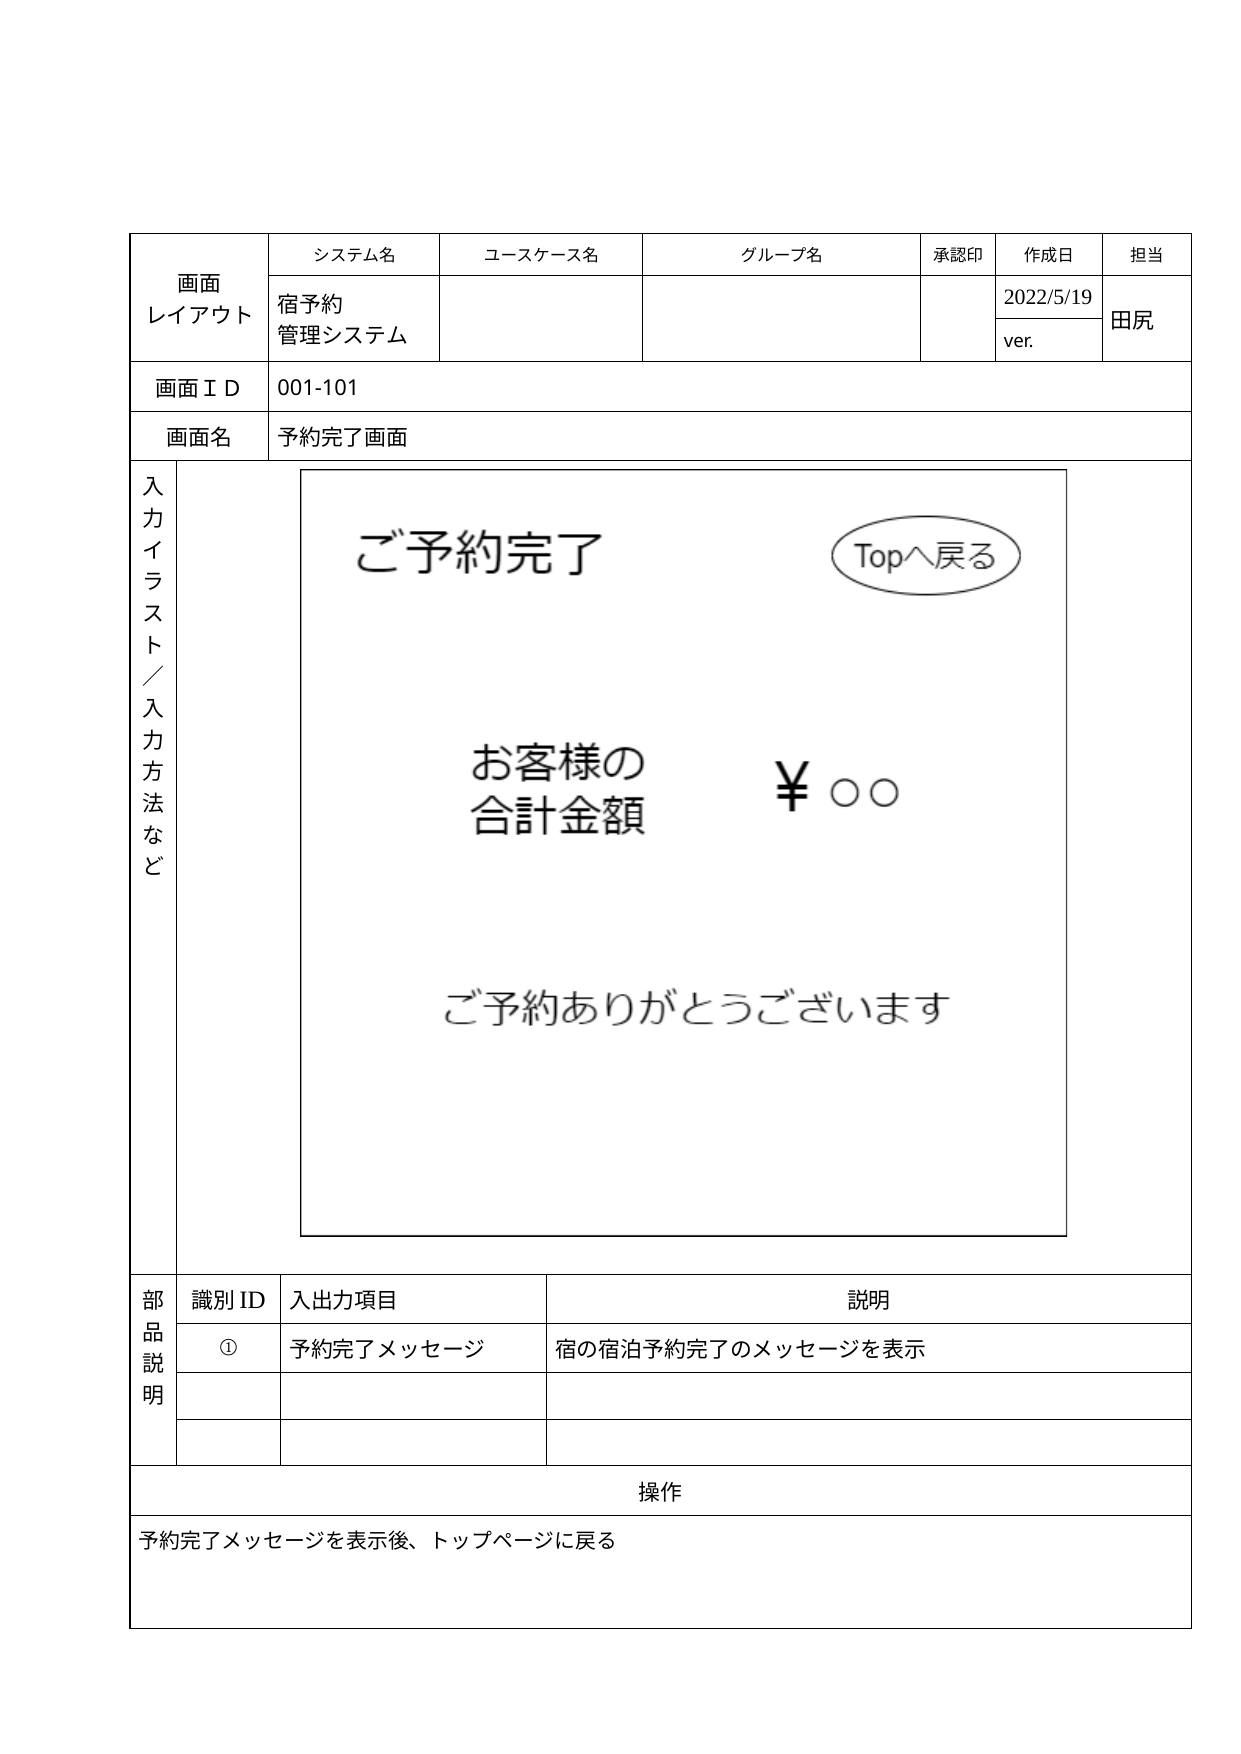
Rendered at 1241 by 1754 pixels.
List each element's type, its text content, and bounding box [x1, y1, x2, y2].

picture [300, 469, 1068, 1237]
table_cell 入出力項目 [281, 1275, 546, 1323]
table_header 作成日 [996, 234, 1102, 275]
table_header グループ名 [643, 234, 920, 275]
table_cell ver. [996, 319, 1102, 361]
table_cell 宿予約 管理システム [269, 276, 439, 361]
table_header 画面 レイアウト [131, 234, 268, 361]
table_cell 予約完了メッセージ [281, 1324, 546, 1372]
table_header ユースケース名 [440, 234, 642, 275]
table_cell 識別ID [177, 1275, 280, 1323]
table_cell [643, 276, 920, 361]
table_cell [177, 461, 1191, 1273]
table_cell [440, 276, 642, 361]
table_header システム名 [269, 234, 439, 275]
table_cell [921, 276, 995, 361]
table_cell 画面名 [131, 412, 268, 460]
table_cell 操作 [131, 1466, 1191, 1514]
table_cell [281, 1420, 546, 1465]
table_cell 2022/5/19 [996, 276, 1102, 318]
table_cell 説明 [547, 1275, 1191, 1323]
table_cell 001-101 [269, 362, 1191, 411]
table_cell [177, 1373, 280, 1419]
table_cell 部品説明 [131, 1275, 176, 1465]
table_header 担当 [1103, 234, 1191, 275]
table_cell 田尻 [1103, 276, 1191, 361]
table_cell [547, 1373, 1191, 1419]
table_cell 予約完了メッセージを表示後、トップページに戻る [131, 1516, 1191, 1628]
table_cell 画面ＩＤ [131, 362, 268, 411]
table_cell [177, 1420, 280, 1465]
table_cell 宿の宿泊予約完了のメッセージを表示 [547, 1324, 1191, 1372]
table_cell [281, 1373, 546, 1419]
table_header 承認印 [921, 234, 995, 275]
table_cell [547, 1420, 1191, 1465]
table_cell 入力イラスト／入力方法など [131, 461, 176, 1273]
table_cell 予約完了画面 [269, 412, 1191, 460]
table_cell ① [177, 1324, 280, 1372]
